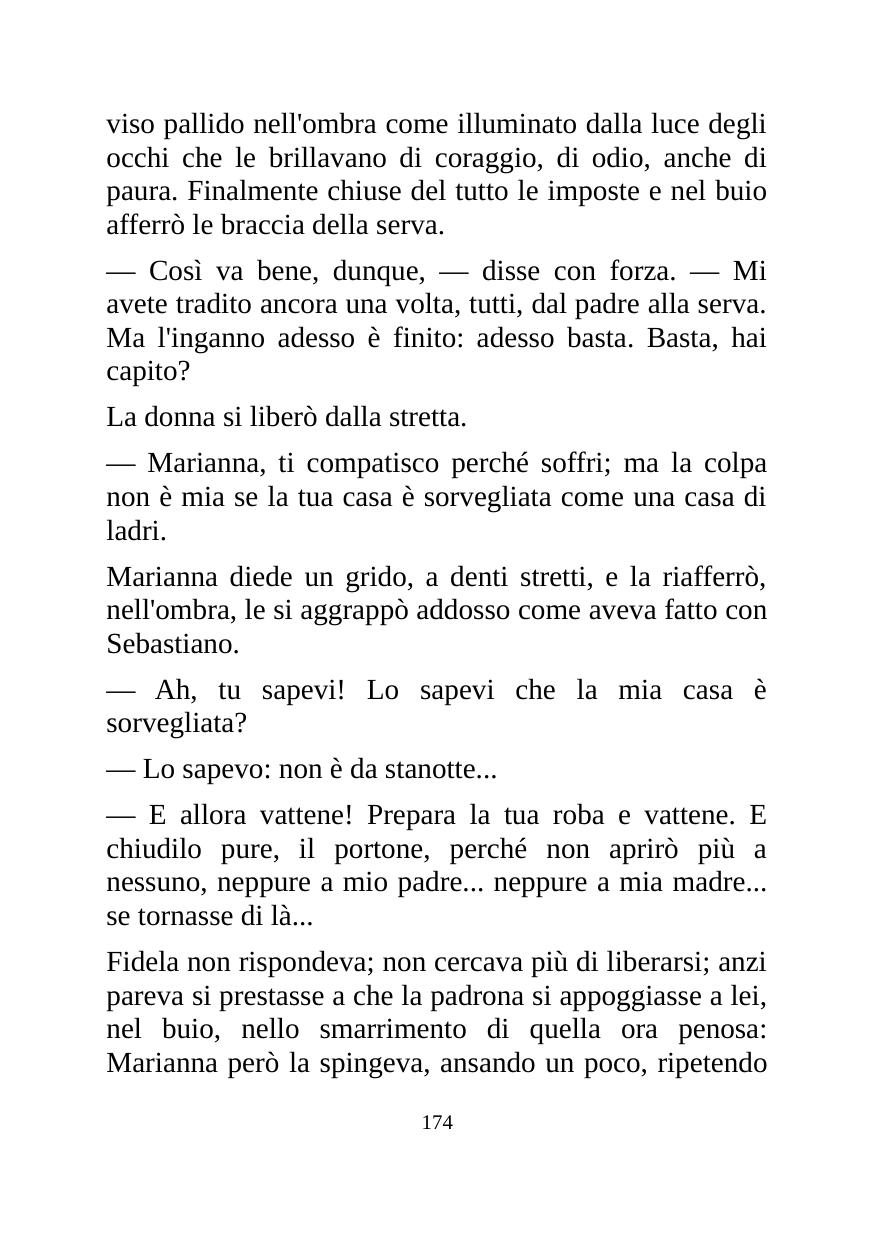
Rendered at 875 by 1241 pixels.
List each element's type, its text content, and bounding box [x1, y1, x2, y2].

text — Lo sapevo: non è da stanotte... [106, 751, 768, 785]
text — Ah, tu sapevi! Lo sapevi che la mia casa è sorvegliata? [106, 672, 768, 739]
text — E allora vattene! Prepara la tua roba e vattene. E chiudilo pure, il portone, perché non aprirò più a nessuno, neppure a mio padre... neppure a mia madre... se tornasse di là... [106, 797, 768, 932]
text La donna si liberò dalla stretta. [106, 399, 768, 433]
text — Marianna, ti compatisco perché soffri; ma la colpa non è mia se la tua casa è sorvegliata come una casa di ladri. [106, 446, 768, 546]
text Marianna diede un grido, a denti stretti, e la riafferrò, nell'ombra, le si aggrappò addosso come aveva fatto con Sebastiano. [106, 559, 768, 659]
text — Così va bene, dunque, — disse con forza. — Mi avete tradito ancora una volta, tutti, dal padre alla serva. Ma l'inganno adesso è finito: adesso basta. Basta, hai capito? [106, 253, 768, 387]
text viso pallido nell'ombra come illuminato dalla luce degli occhi che le brillavano di coraggio, di odio, anche di paura. Finalmente chiuse del tutto le imposte e nel buio afferrò le braccia della serva. [106, 106, 768, 240]
text Fidela non rispondeva; non cercava più di liberarsi; anzi pareva si prestasse a che la padrona si appoggiasse a lei, nel buio, nello smarrimento di quella ora penosa: Marianna però la spingeva, ansando un poco, ripetendo [106, 944, 768, 1078]
